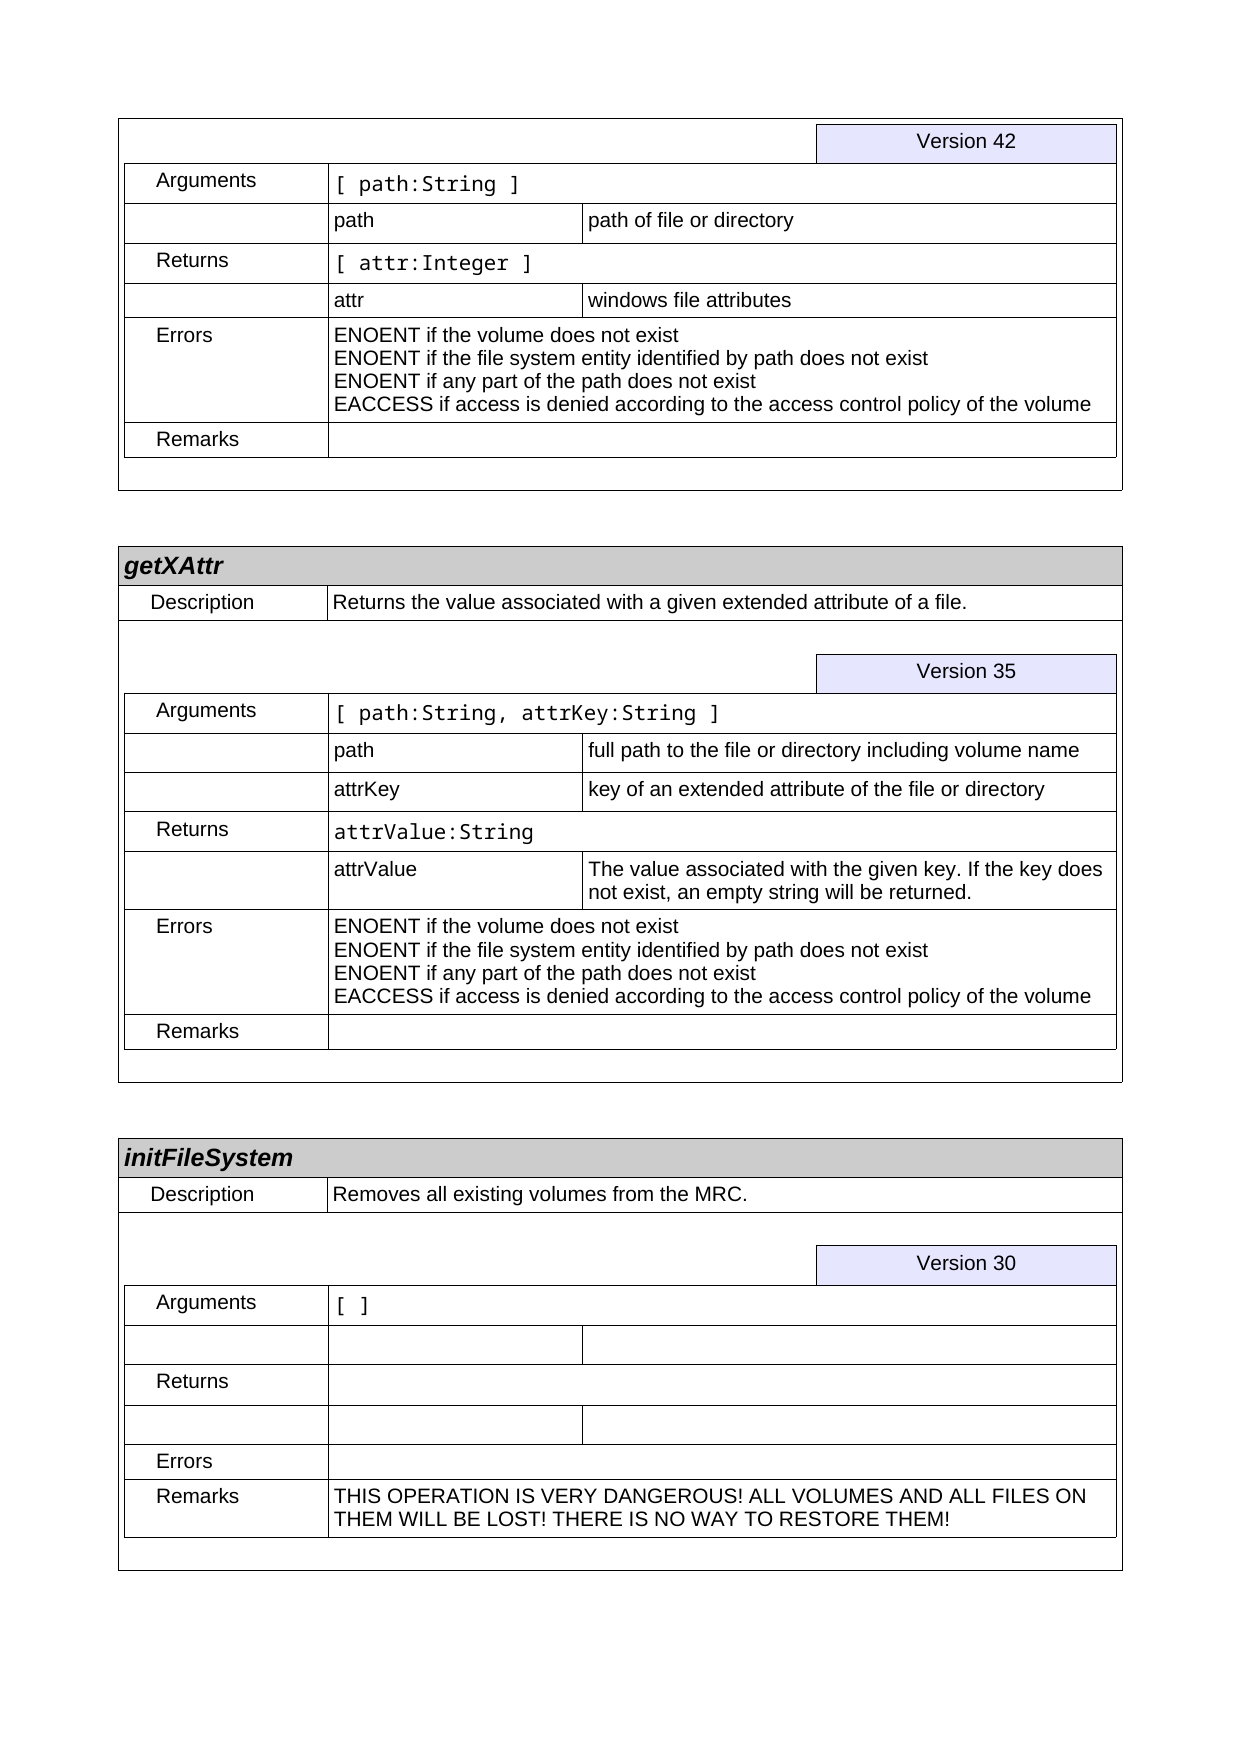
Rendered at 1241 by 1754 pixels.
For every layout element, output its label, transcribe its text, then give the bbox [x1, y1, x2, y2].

table_cell [583, 1406, 1116, 1444]
table_cell Description [119, 1178, 327, 1212]
table_header Version 35 [817, 655, 1116, 693]
table_cell Errors [125, 1445, 328, 1479]
table_header [124, 654, 816, 693]
table_cell The value associated with the given key. If the key does not exist, an empty string will be returned. [583, 852, 1116, 909]
table_cell Description [119, 586, 327, 620]
table_header Version 42 [817, 125, 1116, 163]
table_cell Remarks [125, 1480, 328, 1537]
table_cell windows file attributes [583, 284, 1116, 317]
table_cell Remarks [125, 1015, 328, 1048]
table_cell attrKey [329, 773, 582, 811]
table_cell [ ] [329, 1286, 1116, 1325]
table_header getXAttr [119, 547, 1122, 585]
table_cell [329, 1365, 1116, 1405]
table_cell [125, 773, 328, 811]
table_cell [329, 1326, 582, 1364]
table_cell Arguments [125, 164, 328, 203]
table_cell [329, 423, 1116, 457]
table_cell Returns [125, 1365, 328, 1405]
table_cell Errors [125, 910, 328, 1014]
table_cell [329, 1406, 582, 1444]
table_cell Arguments [125, 1286, 328, 1325]
table_cell [125, 1326, 328, 1364]
table_cell THIS OPERATION IS VERY DANGEROUS! ALL VOLUMES AND ALL FILES ON THEM WILL BE LOST! THERE IS NO WAY TO RESTORE THEM! [329, 1480, 1116, 1537]
table_header Version 30 [817, 1246, 1116, 1285]
table_cell Returns the value associated with a given extended attribute of a file. [328, 586, 1122, 620]
table_cell [119, 1213, 1122, 1570]
table_header [124, 124, 816, 163]
table_cell key of an extended attribute of the file or directory [583, 773, 1116, 811]
table_cell [125, 284, 328, 317]
table_cell [125, 204, 328, 242]
table_cell ENOENT if the volume does not exist ENOENT if the file system entity identified by path does not exist ENOENT if any part of the path does not exist EACCESS if access is denied according to the access control policy of the volume [329, 910, 1116, 1014]
table_cell [329, 1445, 1116, 1479]
table_cell [125, 734, 328, 772]
table_cell Arguments [125, 694, 328, 733]
table_cell Returns [125, 812, 328, 851]
table_cell path of file or directory [583, 204, 1116, 242]
table_cell ENOENT if the volume does not exist ENOENT if the file system entity identified by path does not exist ENOENT if any part of the path does not exist EACCESS if access is denied according to the access control policy of the volume [329, 318, 1116, 422]
table_header [124, 1245, 816, 1285]
table_cell Removes all existing volumes from the MRC. [328, 1178, 1122, 1212]
table_cell path [329, 204, 582, 242]
table_cell attr [329, 284, 582, 317]
table_cell [125, 852, 328, 909]
table_cell attrValue:String [329, 812, 1116, 851]
table_cell path [329, 734, 582, 772]
table_cell [ attr:Integer ] [329, 244, 1116, 282]
table_cell attrValue [329, 852, 582, 909]
table_cell [119, 621, 1122, 1082]
table_cell [583, 1326, 1116, 1364]
table_cell Returns [125, 244, 328, 282]
table_cell Errors [125, 318, 328, 422]
table_cell Remarks [125, 423, 328, 457]
table_header initFileSystem [119, 1139, 1122, 1177]
table_cell [125, 1406, 328, 1444]
table_cell [ path:String ] [329, 164, 1116, 203]
table_cell [119, 119, 1122, 490]
table_cell full path to the file or directory including volume name [583, 734, 1116, 772]
table_cell [ path:String, attrKey:String ] [329, 694, 1116, 733]
table_cell [329, 1015, 1116, 1048]
